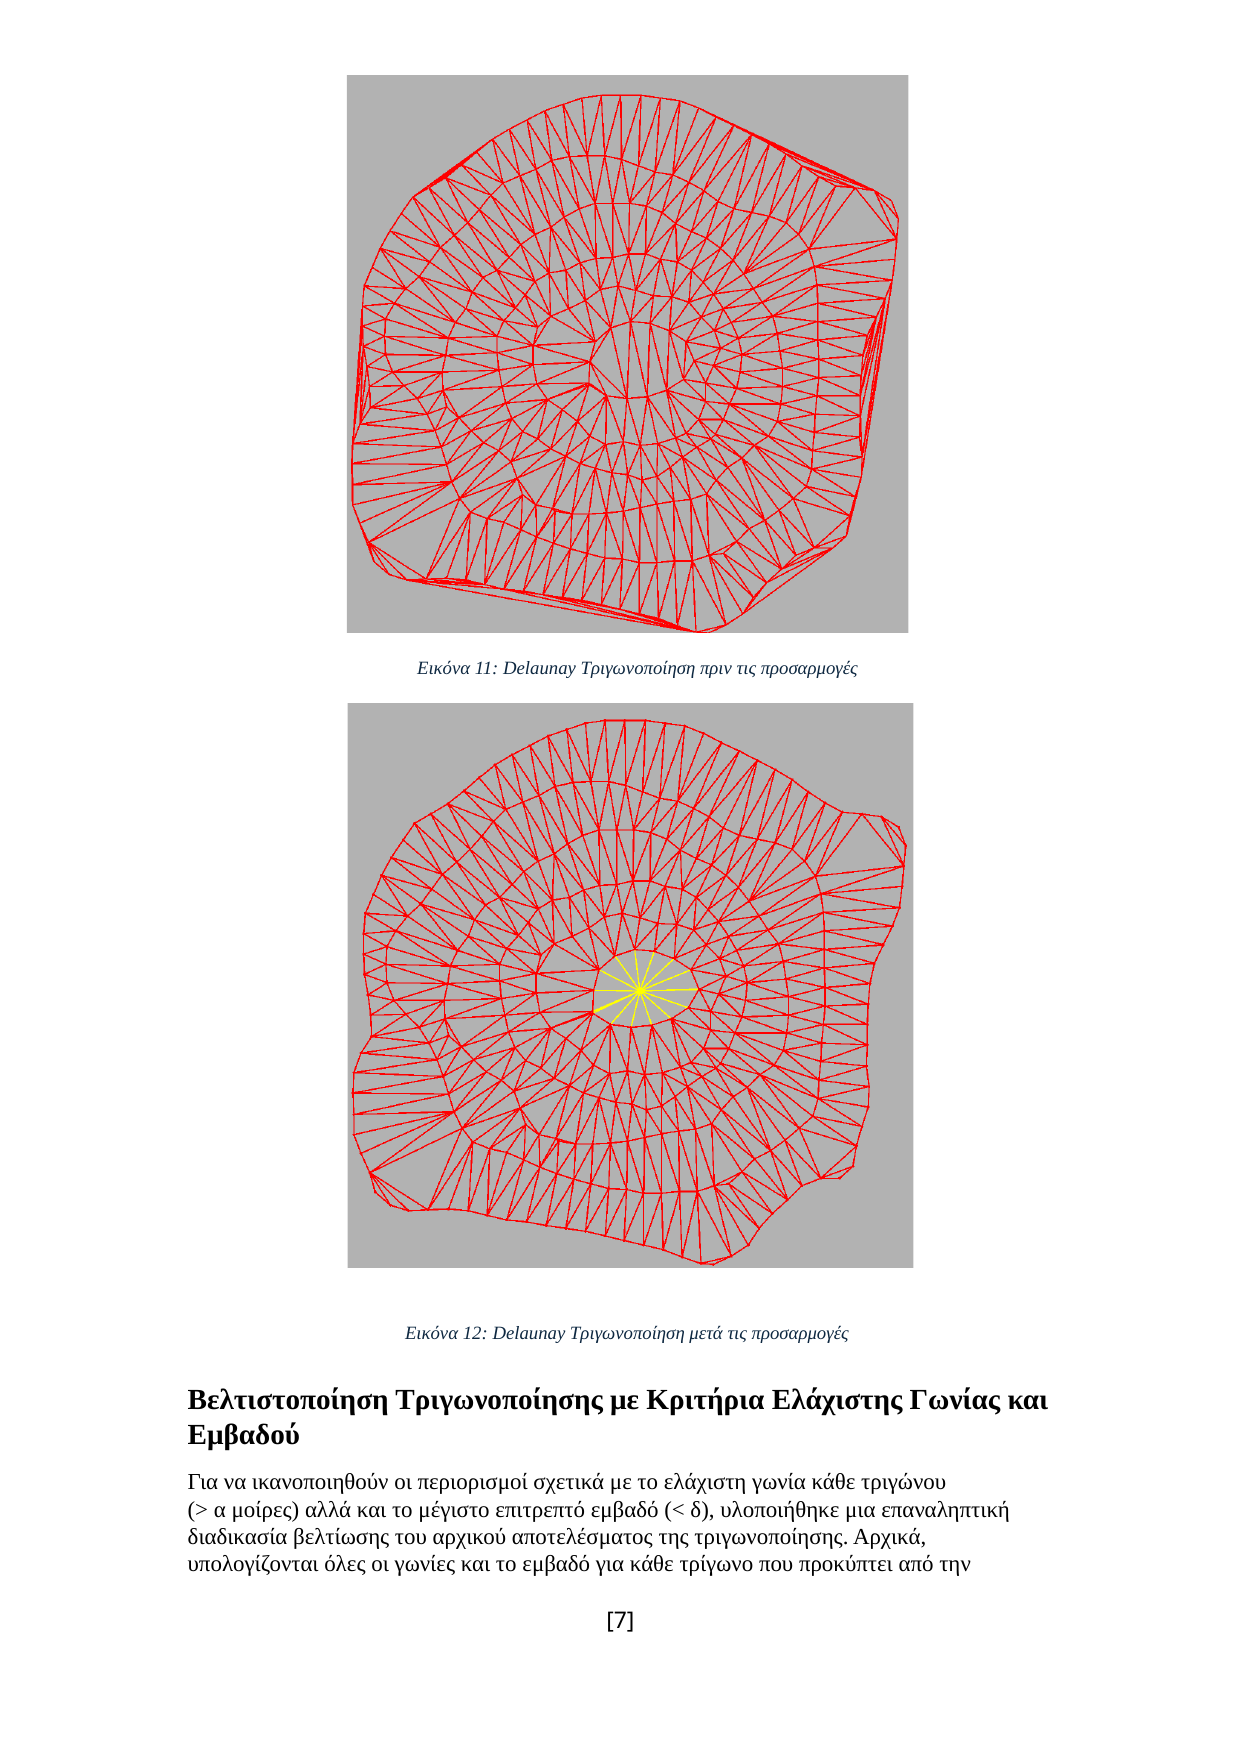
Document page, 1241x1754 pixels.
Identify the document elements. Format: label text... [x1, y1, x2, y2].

text Για να ικανοποιηθούν οι περιορισμοί σχετικά με το ελάχιστη γωνία κάθε τριγώνου (> α μοίρες) αλλά και το μέγιστο επιτρεπτό εμβαδό (< δ), υλοποιήθηκε μια επαναληπτική διαδικασία βελτίωσης του αρχικού αποτελέσματος της τριγωνοποίησης. Αρχικά, υπολογίζονται όλες οι γωνίες και το εμβαδό για κάθε τρίγωνο που προκύπτει από την [187, 1468, 1053, 1577]
text Εικόνα 12: Delaunay Τριγωνοποίηση μετά τις προσαρμογές [345, 1322, 910, 1343]
text Εικόνα 11: Delaunay Τριγωνοποίηση πριν τις προσαρμογές [380, 657, 896, 679]
text Βελτιστοποίηση Τριγωνοποίησης με Κριτήρια Ελάχιστης Γωνίας και Εμβαδού [187, 1382, 1053, 1450]
